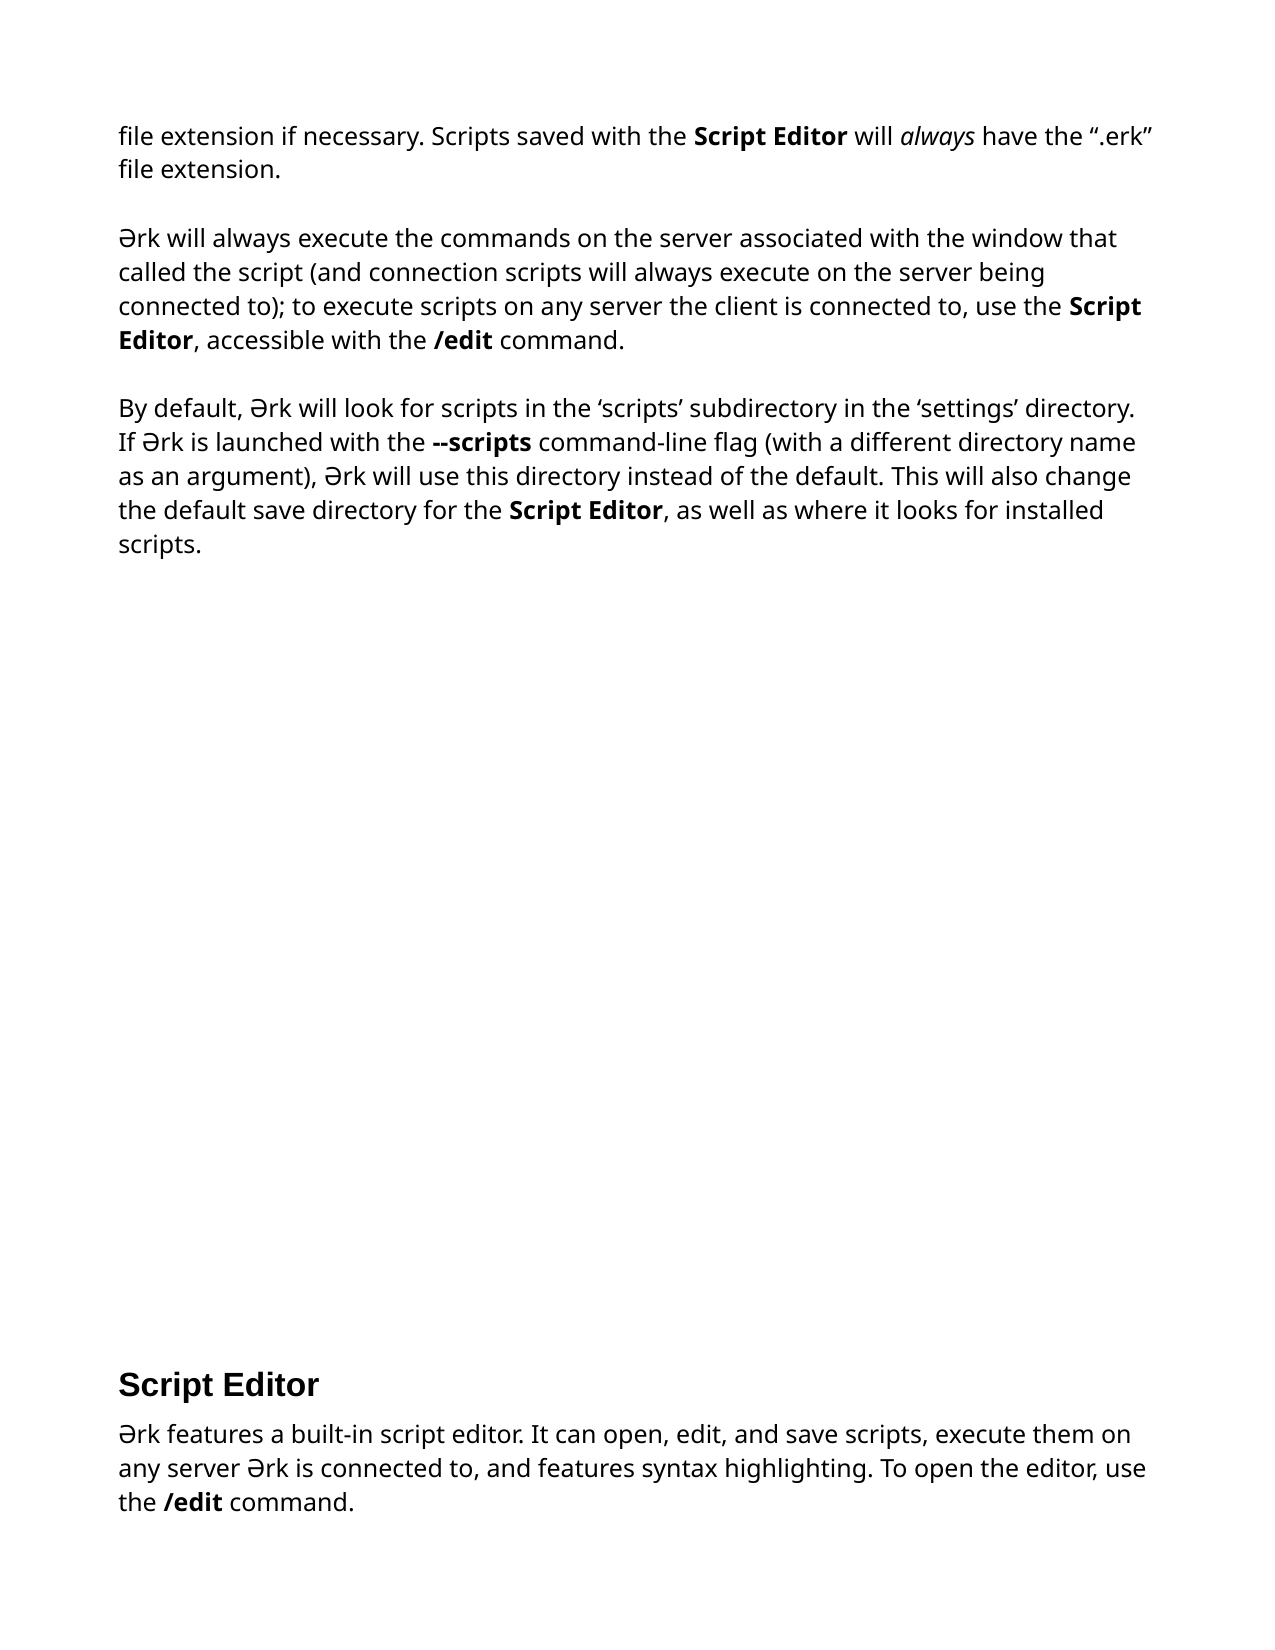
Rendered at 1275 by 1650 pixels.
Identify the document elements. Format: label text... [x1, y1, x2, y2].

text file extension if necessary. Scripts saved with the Script Editor will always have the “.erk” file extension. [118, 118, 1157, 186]
text By default, Ərk will look for scripts in the ‘scripts’ subdirectory in the ‘settings’ directory. If Ərk is launched with the --scripts command-line flag (with a different directory name as an argument), Ərk will use this directory instead of the default. This will also change the default save directory for the Script Editor, as well as where it looks for installed scripts. [118, 391, 1157, 561]
subtitle Script Editor [118, 1365, 1157, 1404]
text Ərk will always execute the commands on the server associated with the window that called the script (and connection scripts will always execute on the server being connected to); to execute scripts on any server the client is connected to, use the Script Editor, accessible with the /edit command. [118, 220, 1157, 357]
text Ərk features a built-in script editor. It can open, edit, and save scripts, execute them on any server Ərk is connected to, and features syntax highlighting. To open the editor, use the /edit command. [118, 1416, 1157, 1518]
